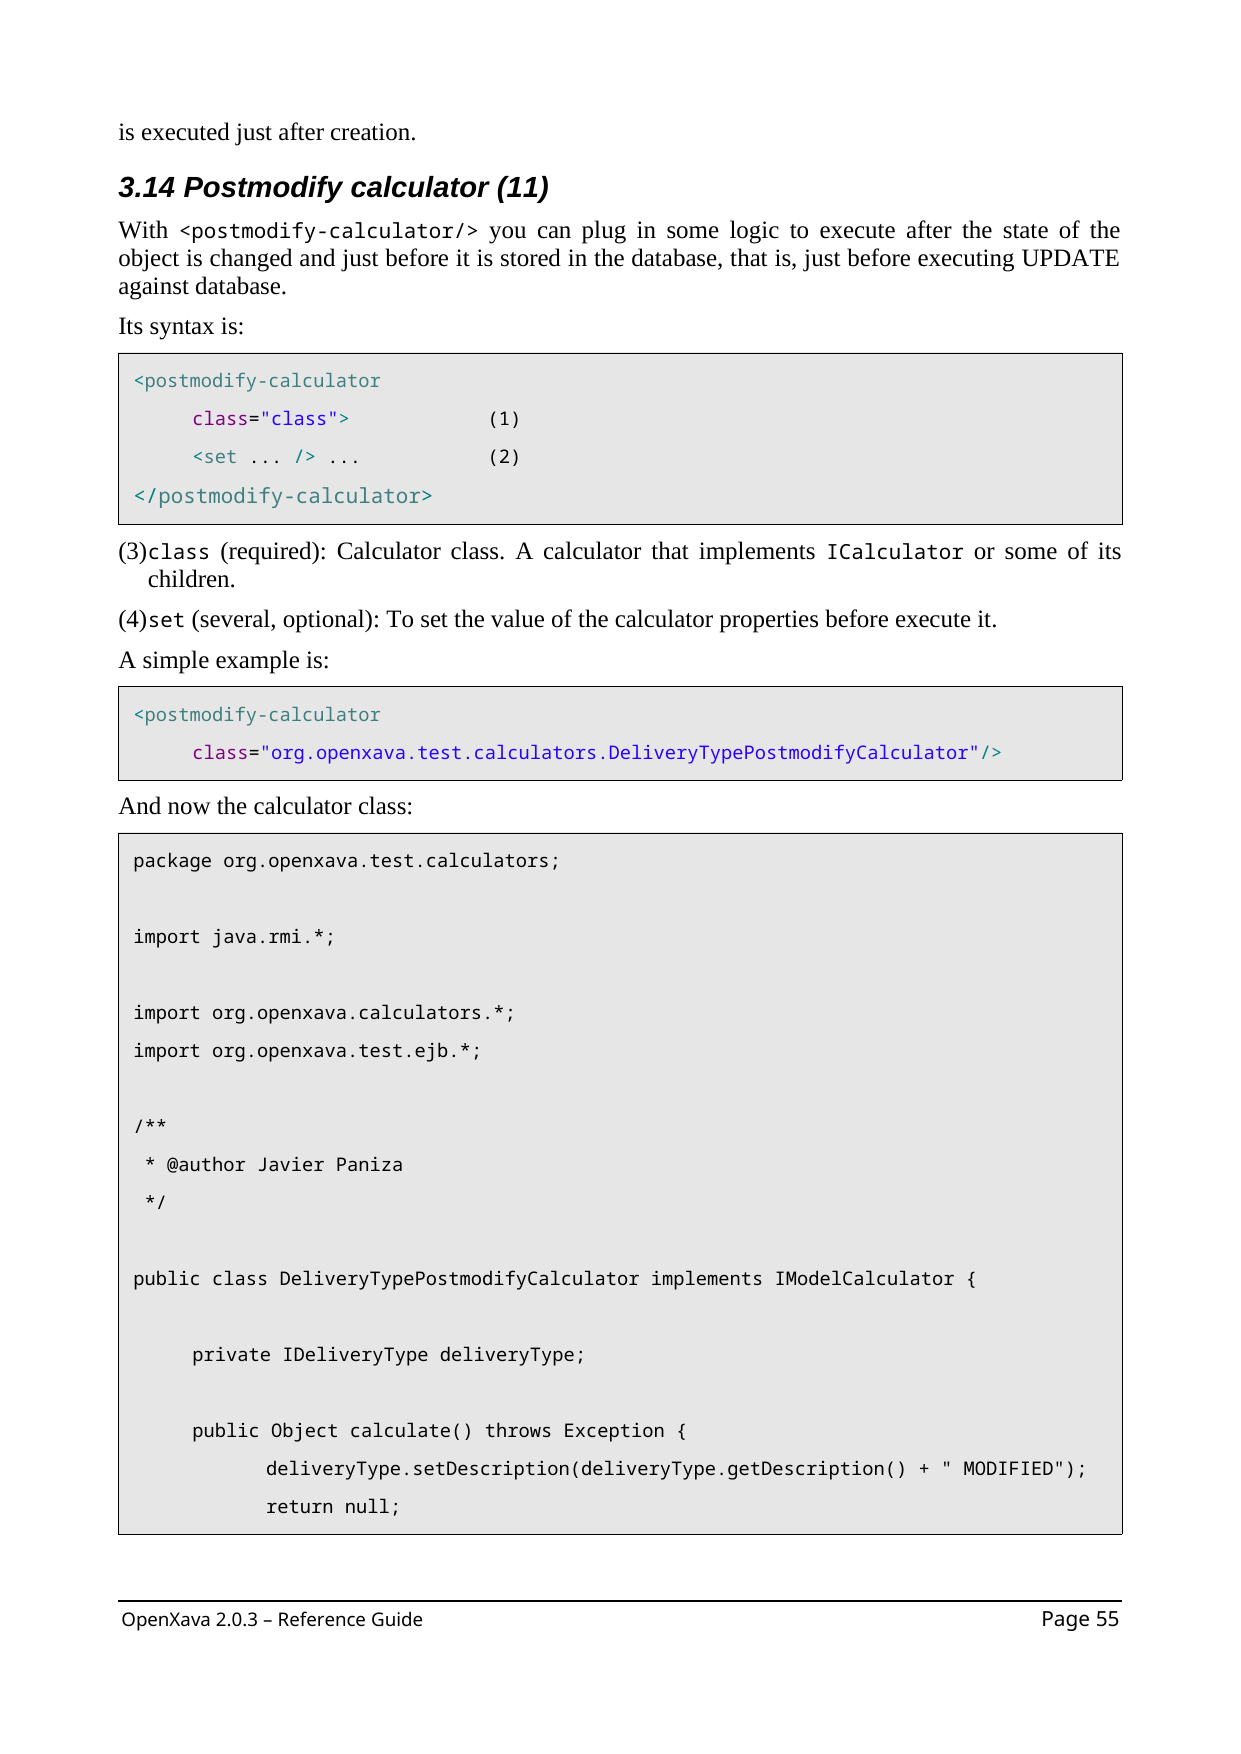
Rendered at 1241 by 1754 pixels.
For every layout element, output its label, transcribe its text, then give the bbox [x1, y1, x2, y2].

list class (required): Calculator class. A calculator that implements ICalculator or some of its children. [118, 537, 1122, 593]
text class="org.openxava.test.calculators.DeliveryTypePostmodifyCalculator"/> [119, 724, 1122, 780]
text is executed just after creation. [118, 118, 1122, 146]
text And now the calculator class: [118, 792, 1122, 820]
text /** [119, 1098, 1122, 1137]
text return null; [119, 1479, 1122, 1534]
text With <postmodify-calculator/> you can plug in some logic to execute after the state of the object is changed and just before it is stored in the database, that is, just before executing UPDATE against database. [118, 216, 1122, 300]
subtitle Postmodify calculator (11) [118, 171, 1122, 203]
text import org.openxava.calculators.*; [119, 984, 1122, 1022]
text </postmodify-calculator> [119, 466, 1122, 524]
text class="class"> (1) [119, 390, 1122, 428]
text */ [119, 1174, 1122, 1213]
text import org.openxava.test.ejb.*; [119, 1022, 1122, 1061]
text * @author Javier Paniza [119, 1137, 1122, 1174]
text public class DeliveryTypePostmodifyCalculator implements IModelCalculator { [119, 1251, 1122, 1289]
text Its syntax is: [118, 312, 1122, 340]
list set (several, optional): To set the value of the calculator properties before execute it. [118, 605, 1122, 634]
text <postmodify-calculator [119, 354, 1122, 390]
text <postmodify-calculator [119, 687, 1122, 724]
text import java.rmi.*; [119, 908, 1122, 946]
text package org.openxava.test.calculators; [119, 834, 1122, 870]
text <set ... /> ... (2) [119, 428, 1122, 466]
text public Object calculate() throws Exception { [119, 1403, 1122, 1441]
text deliveryType.setDescription(deliveryType.getDescription() + " MODIFIED"); [119, 1441, 1122, 1479]
text private IDeliveryType deliveryType; [119, 1327, 1122, 1365]
text A simple example is: [118, 646, 1122, 674]
